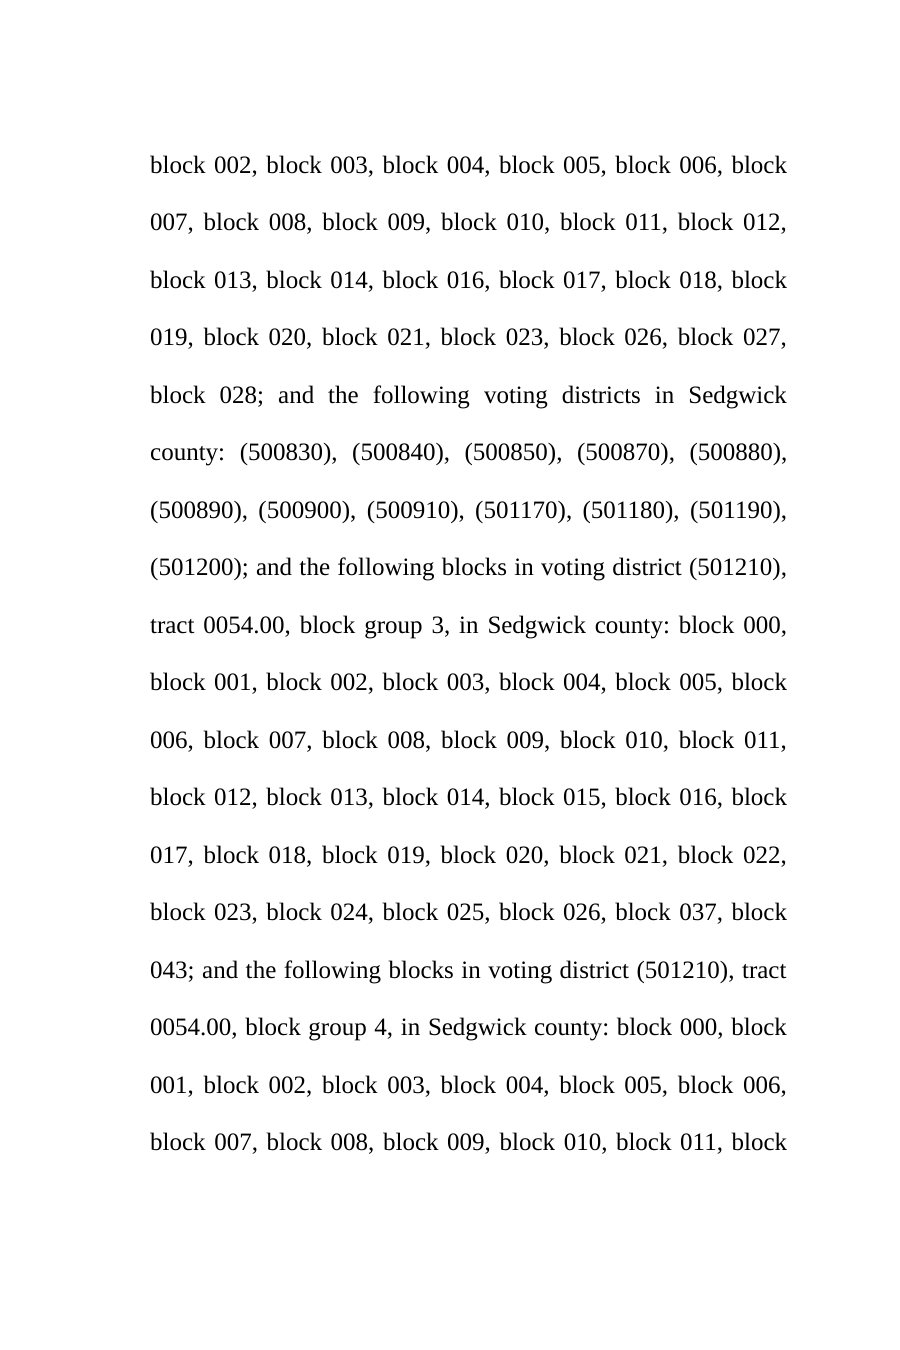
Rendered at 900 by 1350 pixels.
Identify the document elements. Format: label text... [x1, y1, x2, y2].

text block 002, block 003, block 004, block 005, block 006, block 007, block 008, block 009, block 010, block 011, block 012, block 013, block 014, block 016, block 017, block 018, block 019, block 020, block 021, block 023, block 026, block 027, block 028; and the following voting districts in Sedgwick county: (500830), (500840), (500850), (500870), (500880), (500890), (500900), (500910), (501170), (501180), (501190), (501200); and the following blocks in voting district (501210), tract 0054.00, block group 3, in Sedgwick county: block 000, block 001, block 002, block 003, block 004, block 005, block 006, block 007, block 008, block 009, block 010, block 011, block 012, block 013, block 014, block 015, block 016, block 017, block 018, block 019, block 020, block 021, block 022, block 023, block 024, block 025, block 026, block 037, block 043; and the following blocks in voting district (501210), tract 0054.00, block group 4, in Sedgwick county: block 000, block 001, block 002, block 003, block 004, block 005, block 006, block 007, block 008, block 009, block 010, block 011, block [150, 150, 787, 1156]
